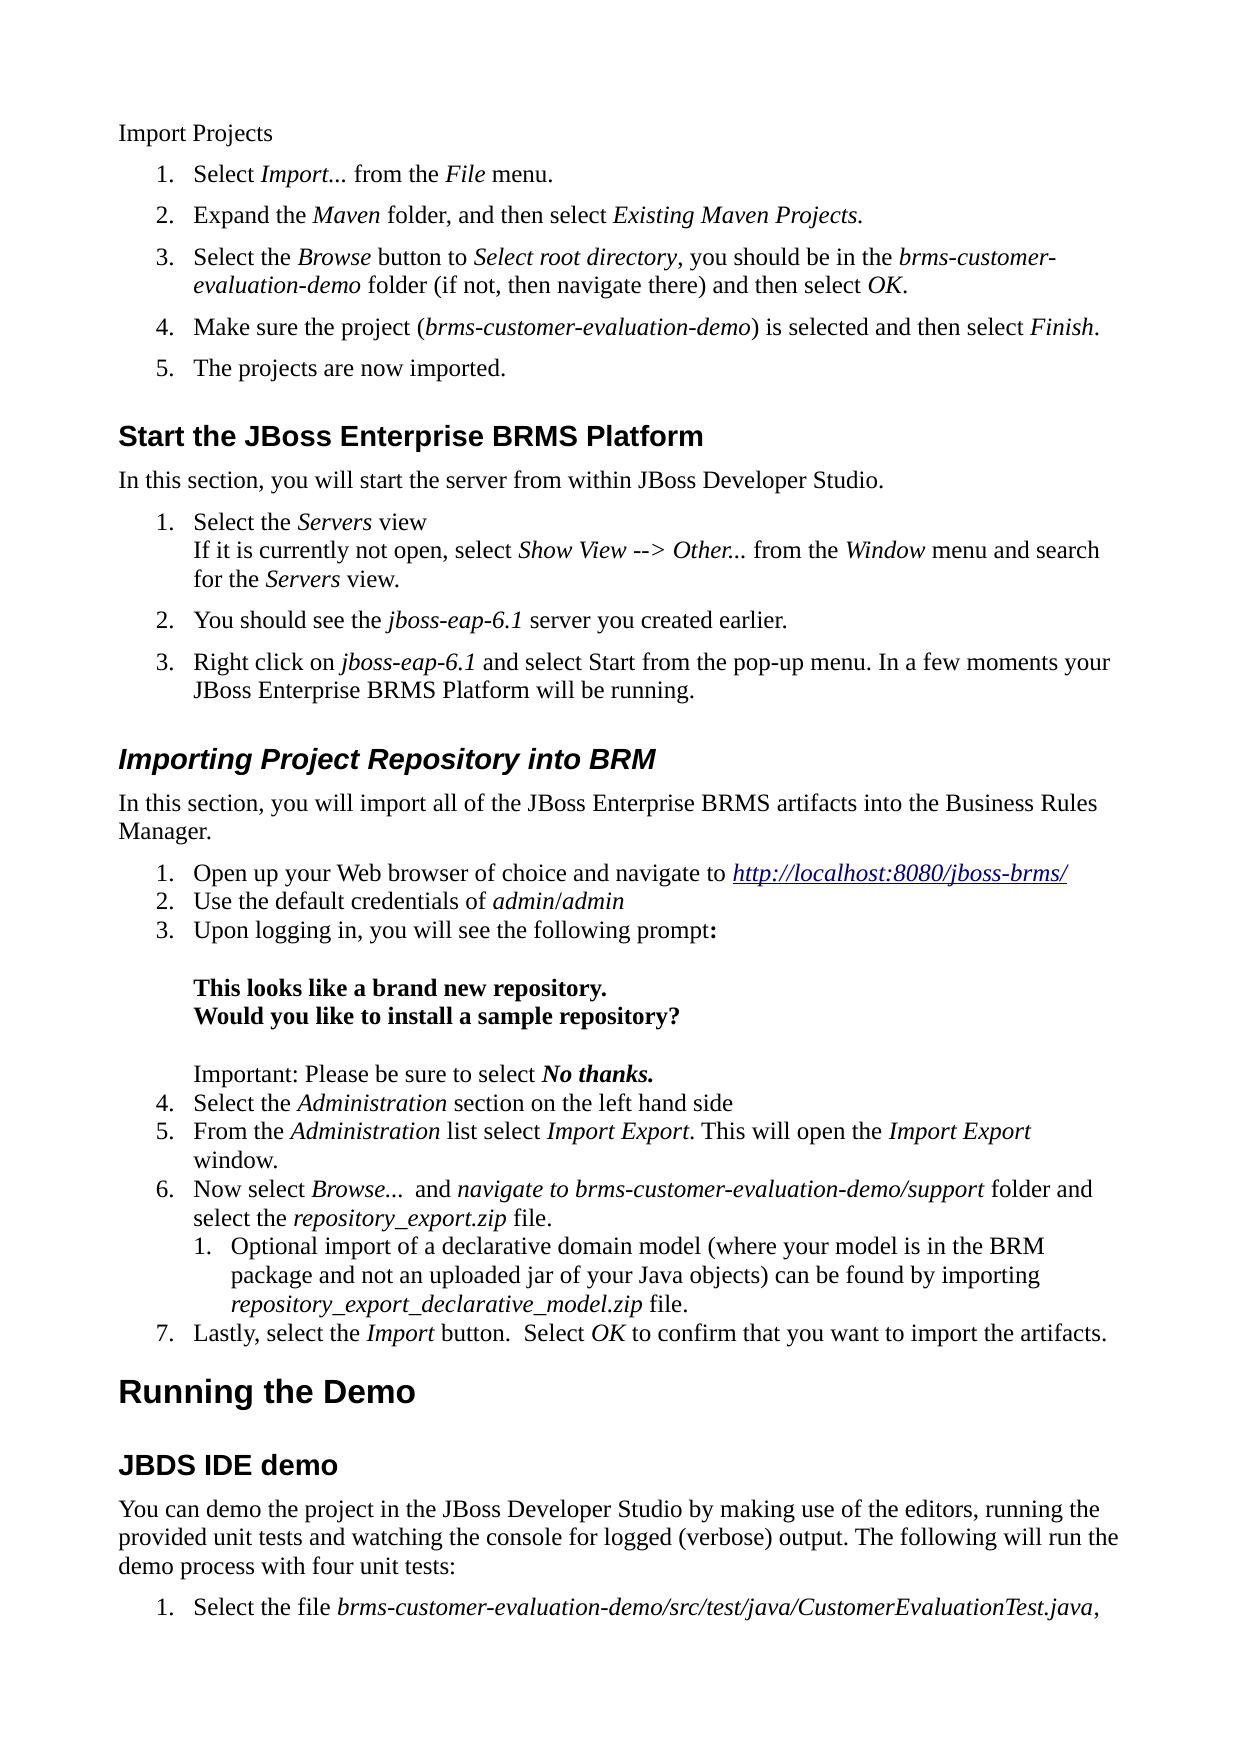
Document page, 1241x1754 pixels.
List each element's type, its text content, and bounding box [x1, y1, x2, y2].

list Select the Browse button to Select root directory, you should be in the brms-customer-evaluation-demo folder (if not, then navigate there) and then select OK. [156, 242, 1122, 299]
text In this section, you will import all of the JBoss Enterprise BRMS artifacts into the Business Rules Manager. [118, 788, 1122, 845]
list Would you like to install a sample repository? Important: Please be sure to select No thanks. [156, 1001, 1122, 1088]
list Select the file brms-customer-evaluation-demo/src/test/java/CustomerEvaluationTest.java, [156, 1592, 1122, 1621]
list Now select Browse... and navigate to brms-customer-evaluation-demo/support folder and select the repository_export.zip file. [156, 1174, 1122, 1231]
list Use the default credentials of admin/admin [156, 886, 1122, 915]
list Expand the Maven folder, and then select Existing Maven Projects. [156, 201, 1122, 229]
text You can demo the project in the JBoss Developer Studio by making use of the editors, running the provided unit tests and watching the console for logged (verbose) output. The following will run the demo process with four unit tests: [118, 1494, 1122, 1580]
list Right click on jboss-eap-6.1 and select Start from the pop-up menu. In a few moments your JBoss Enterprise BRMS Platform will be running. [156, 647, 1122, 704]
subtitle Start the JBoss Enterprise BRMS Platform [118, 419, 1122, 453]
subtitle Running the Demo [118, 1371, 1122, 1410]
list Upon logging in, you will see the following prompt: This looks like a brand new repository. [156, 915, 1122, 1001]
list You should see the jboss-eap-6.1 server you created earlier. [156, 605, 1122, 634]
list Lastly, select the Import button. Select OK to confirm that you want to import the artifacts. [156, 1318, 1122, 1346]
text Import Projects [118, 118, 1122, 147]
list Optional import of a declarative domain model (where your model is in the BRM package and not an uploaded jar of your Java objects) can be found by importing repository_export_declarative_model.zip file. [193, 1231, 1122, 1318]
list The projects are now imported. [156, 353, 1122, 382]
list Select the Administration section on the left hand side [156, 1088, 1122, 1116]
list From the Administration list select Import Export. This will open the Import Export window. [156, 1116, 1122, 1174]
text In this section, you will start the server from within JBoss Developer Studio. [118, 465, 1122, 494]
list Make sure the project (brms-customer-evaluation-demo) is selected and then select Finish. [156, 312, 1122, 341]
subtitle JBDS IDE demo [118, 1448, 1122, 1481]
list Open up your Web browser of choice and navigate to http://localhost:8080/jboss-brms/ [156, 858, 1122, 886]
list Select the Servers view If it is currently not open, select Show View --> Other... from the Window menu and search for the Servers view. [156, 507, 1122, 593]
list Select Import... from the File menu. [156, 159, 1122, 188]
subtitle Importing Project Repository into BRM [118, 742, 1122, 775]
